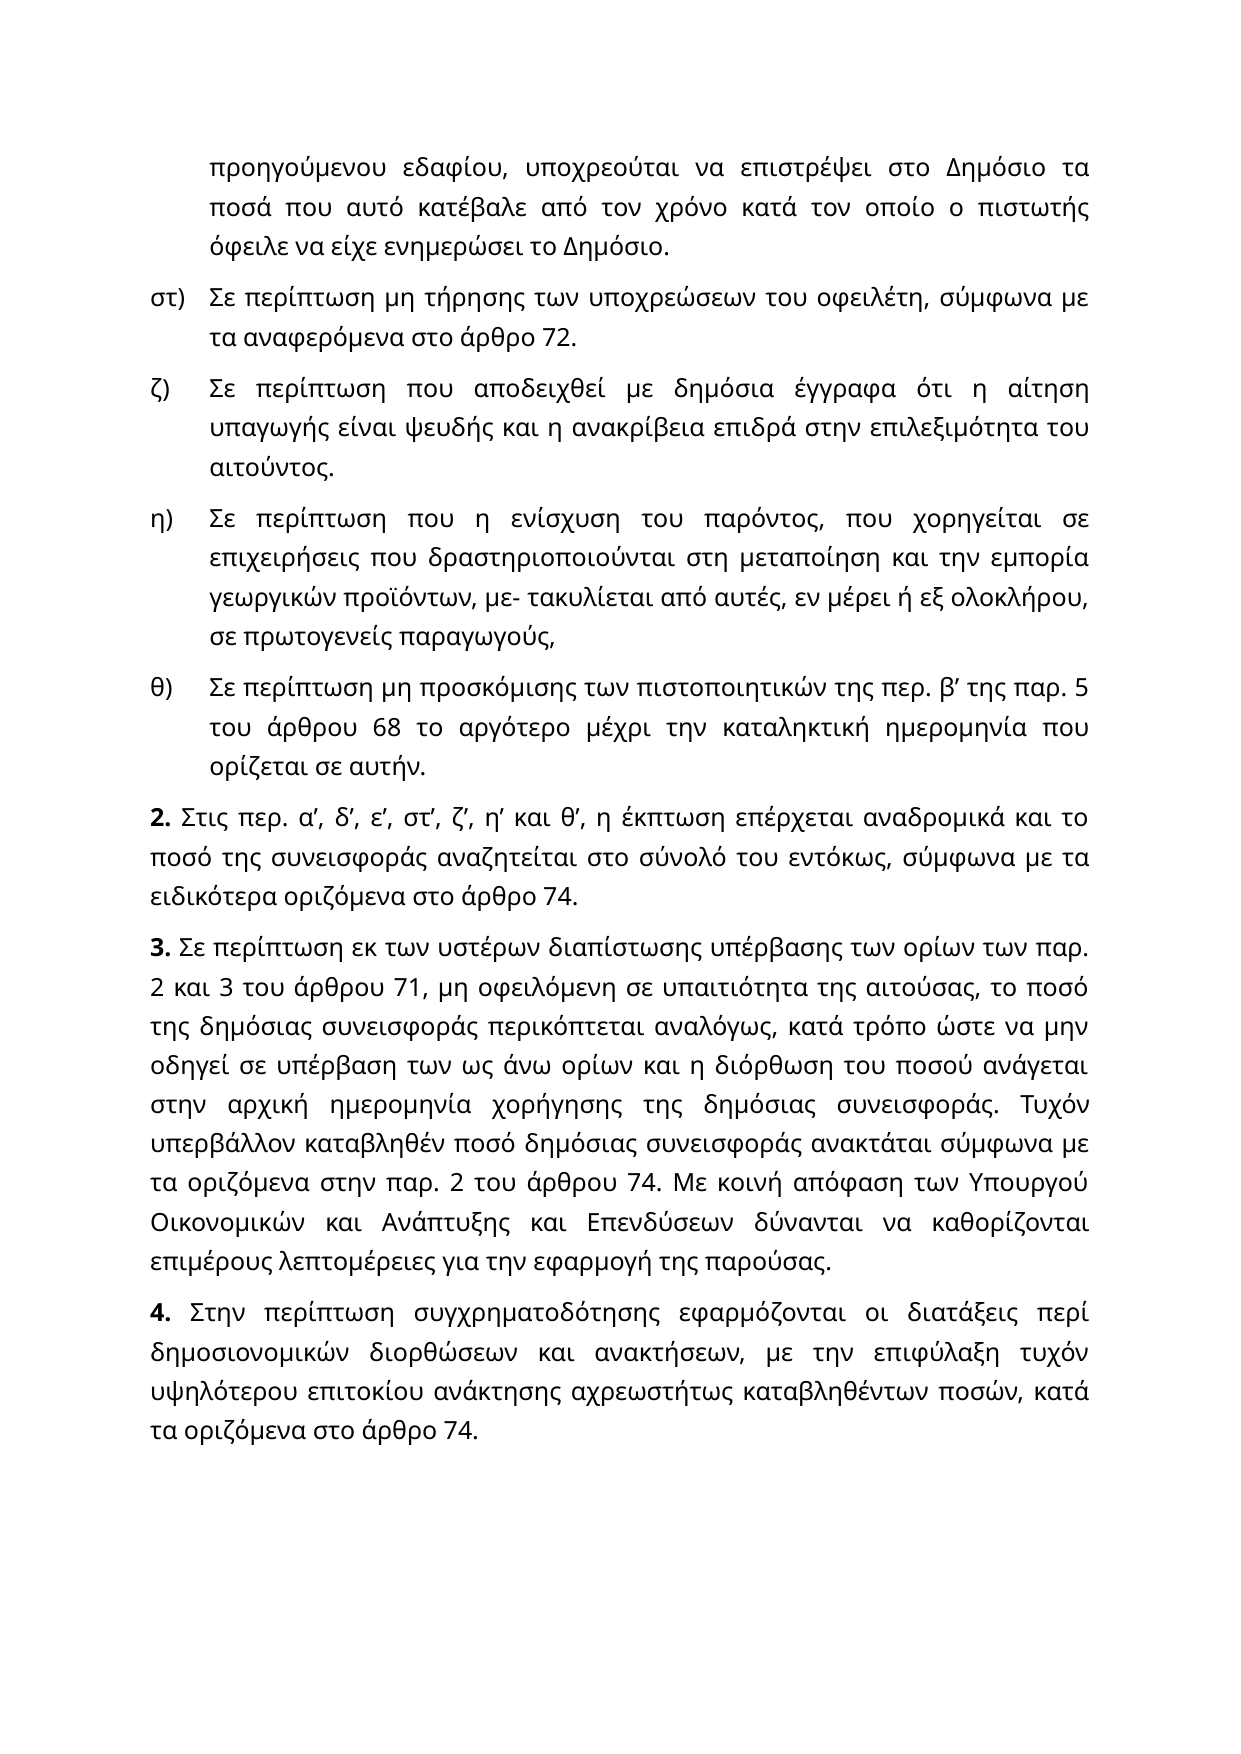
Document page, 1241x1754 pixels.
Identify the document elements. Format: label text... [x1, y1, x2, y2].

text 4. Στην περίπτωση συγχρηματοδότησης εφαρμόζονται οι διατάξεις περί δημοσιονομικών διορθώσεων και ανακτήσεων, με την επιφύλαξη τυχόν υψηλότερου επιτοκίου ανάκτησης αχρεωστήτως καταβληθέντων ποσών, κατά τα οριζόμενα στο άρθρο 74. [150, 1295, 1090, 1447]
list στ) Σε περίπτωση μη τήρησης των υποχρεώσεων του οφειλέτη, σύμφωνα με τα αναφερόμενα στο άρθρο 72. [150, 280, 1090, 353]
list η) Σε περίπτωση που η ενίσχυση του παρόντος, που χορηγείται σε επιχειρήσεις που δραστηριοποιούνται στη μεταποίηση και την εμπορία γεωργικών προϊόντων, με- τακυλίεται από αυτές, εν μέρει ή εξ ολοκλήρου, σε πρωτογενείς παραγωγούς, [150, 501, 1090, 652]
list προηγούμενου εδαφίου, υποχρεούται να επιστρέψει στο Δημόσιο τα ποσά που αυτό κατέβαλε από τον χρόνο κατά τον οποίο ο πιστωτής όφειλε να είχε ενημερώσει το Δημόσιο. [150, 150, 1090, 262]
list θ) Σε περίπτωση μη προσκόμισης των πιστοποιητικών της περ. β’ της παρ. 5 του άρθρου 68 το αργότερο μέχρι την καταληκτική ημερομηνία που ορίζεται σε αυτήν. [150, 670, 1090, 782]
text 2. Στις περ. α’, δ’, ε’, στ’, ζ’, η’ και θ’, η έκπτωση επέρχεται αναδρομικά και το ποσό της συνεισφοράς αναζητείται στο σύνολό του εντόκως, σύμφωνα με τα ειδικότερα οριζόμενα στο άρθρο 74. [150, 800, 1090, 912]
text 3. Σε περίπτωση εκ των υστέρων διαπίστωσης υπέρβασης των ορίων των παρ. 2 και 3 του άρθρου 71, μη οφειλόμενη σε υπαιτιότητα της αιτούσας, το ποσό της δημόσιας συνεισφοράς περικόπτεται αναλόγως, κατά τρόπο ώστε να μην οδηγεί σε υπέρβαση των ως άνω ορίων και η διόρθωση του ποσού ανάγεται στην αρχική ημερομηνία χορήγησης της δημόσιας συνεισφοράς. Τυχόν υπερβάλλον καταβληθέν ποσό δημόσιας συνεισφοράς ανακτάται σύμφωνα με τα οριζόμενα στην παρ. 2 του άρθρου 74. Με κοινή απόφαση των Υπουργού Οικονομικών και Ανάπτυξης και Επενδύσεων δύνανται να καθορίζονται επιμέρους λεπτομέρειες για την εφαρμογή της παρούσας. [150, 930, 1090, 1277]
list ζ) Σε περίπτωση που αποδειχθεί με δημόσια έγγραφα ότι η αίτηση υπαγωγής είναι ψευδής και η ανακρίβεια επιδρά στην επιλεξιμότητα του αιτούντος. [150, 371, 1090, 483]
